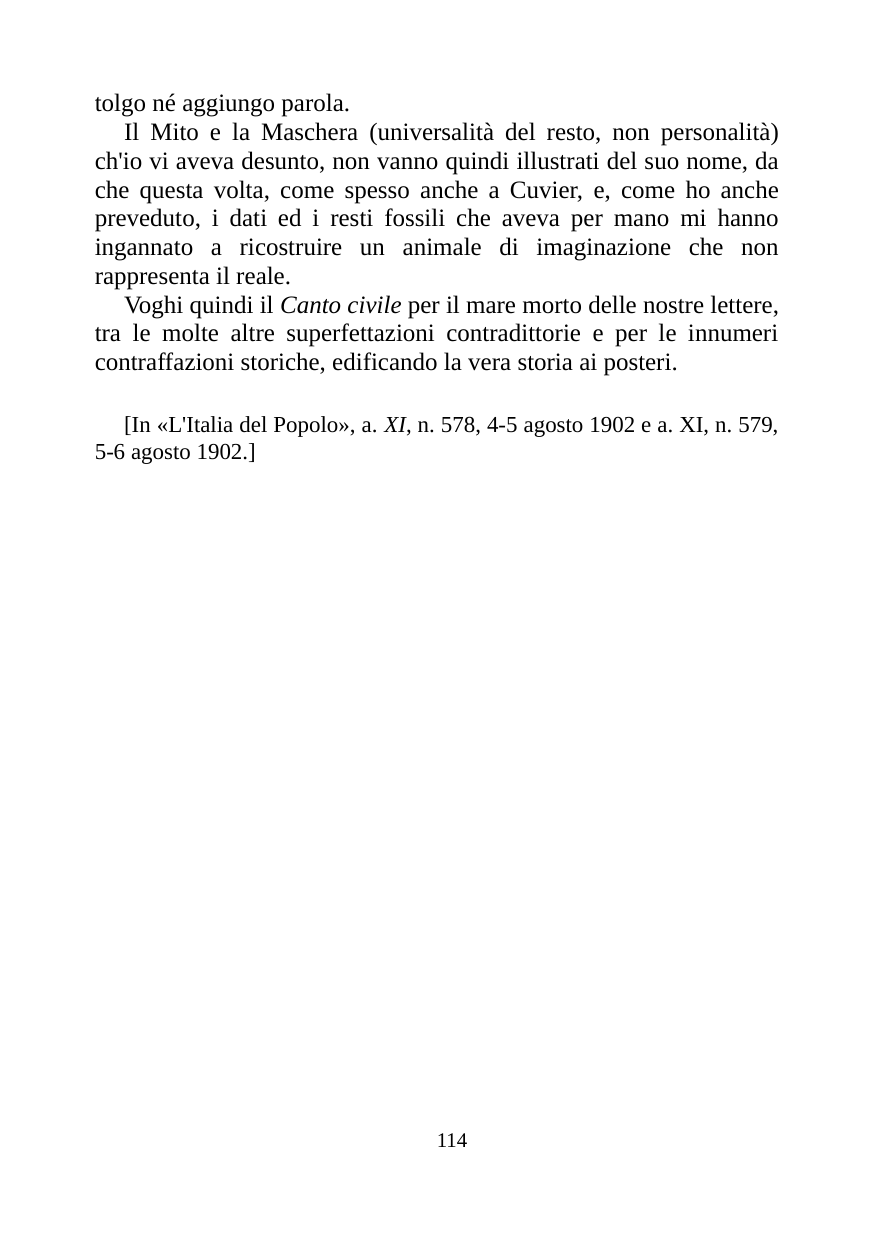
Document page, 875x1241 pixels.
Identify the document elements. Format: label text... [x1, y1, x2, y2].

text [In «L'Italia del Popolo», a. XI, n. 578, 4-5 agosto 1902 e a. XI, n. 579, 5-6 agosto 1902.] [94, 411, 779, 464]
text Voghi quindi il Canto civile per il mare morto delle nostre lettere, tra le molte altre superfettazioni contradittorie e per le innumeri contraffazioni storiche, edificando la vera storia ai posteri. [94, 290, 779, 376]
text tolgo né aggiungo parola. [94, 88, 779, 117]
text Il Mito e la Maschera (universalità del resto, non personalità) ch'io vi aveva desunto, non vanno quindi illustrati del suo nome, da che questa volta, come spesso anche a Cuvier, e, come ho anche preveduto, i dati ed i resti fossili che aveva per mano mi hanno ingannato a ricostruire un animale di imaginazione che non rappresenta il reale. [94, 117, 779, 290]
